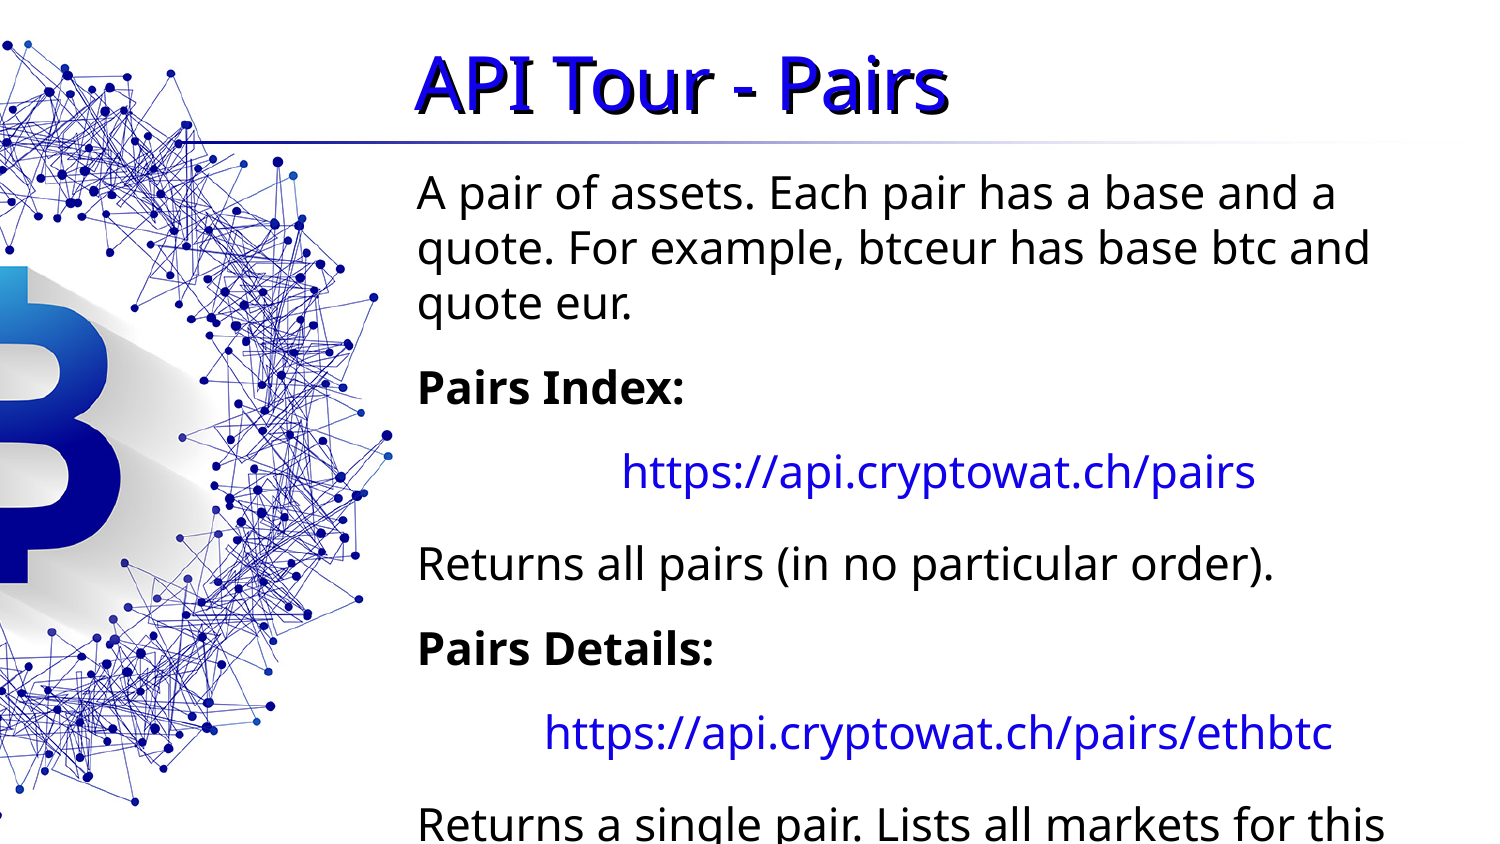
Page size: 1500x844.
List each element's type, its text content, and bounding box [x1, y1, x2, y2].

title API Tour - Pairs [399, 21, 1427, 141]
picture [0, 0, 1500, 844]
picture [703, 819, 716, 838]
picture [782, 819, 795, 838]
list A pair of assets. Each pair has a base and a quote. For example, btceur has base btc and quote eur. Pairs Index: https://api.cryptowat.ch/pairs Returns all pairs (in no particular order). Pairs Details: https://api.cryptowat.ch/pairs/ethbtc Returns a single pair. Lists all markets for this pair. [330, 156, 1477, 733]
